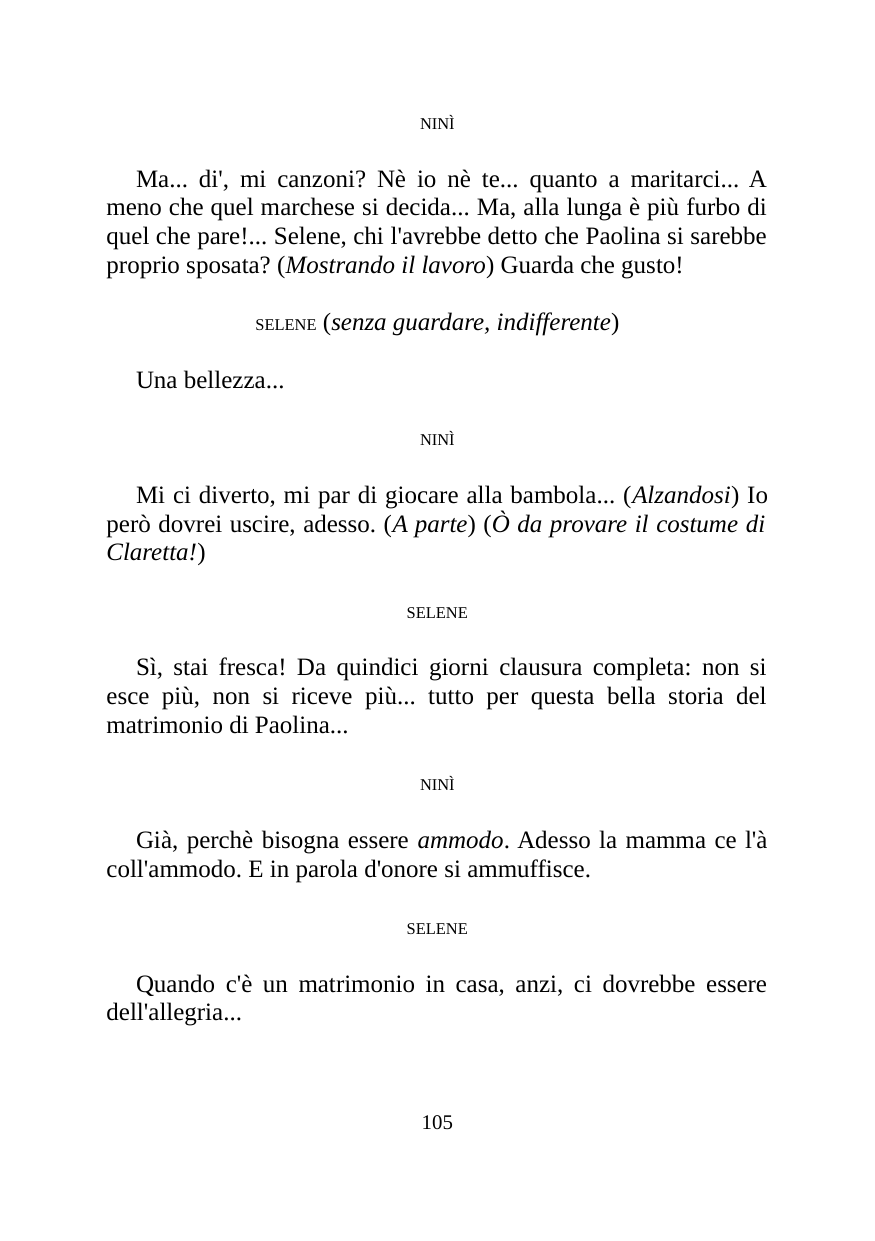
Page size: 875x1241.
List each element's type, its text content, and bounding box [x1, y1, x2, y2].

text Quando c'è un matrimonio in casa, anzi, ci dovrebbe essere dell'allegria... [106, 969, 768, 1026]
text Mi ci diverto, mi par di giocare alla bambola... (Alzandosi) Io però dovrei uscire, adesso. (A parte) (Ò da provare il costume di Claretta!) [106, 480, 768, 566]
text selene [106, 911, 768, 940]
text Una bellezza... [106, 365, 768, 394]
text Sì, stai fresca! Da quindici giorni clausura completa: non si esce più, non si riceve più... tutto per questa bella storia del matrimonio di Paolina... [106, 652, 768, 739]
text Ma... di', mi canzoni? Nè io nè te... quanto a maritarci... A meno che quel marchese si decida... Ma, alla lunga è più furbo di quel che pare!... Selene, chi l'avrebbe detto che Paolina si sarebbe proprio sposata? (Mostrando il lavoro) Guarda che gusto! [106, 164, 768, 279]
text ninì [106, 422, 768, 451]
text selene [106, 595, 768, 624]
text ninì [106, 767, 768, 796]
text ninì [106, 106, 768, 135]
text selene (senza guardare, indifferente) [106, 307, 768, 336]
text Già, perchè bisogna essere ammodo. Adesso la mamma ce l'à coll'ammodo. E in parola d'onore si ammuffisce. [106, 825, 768, 882]
